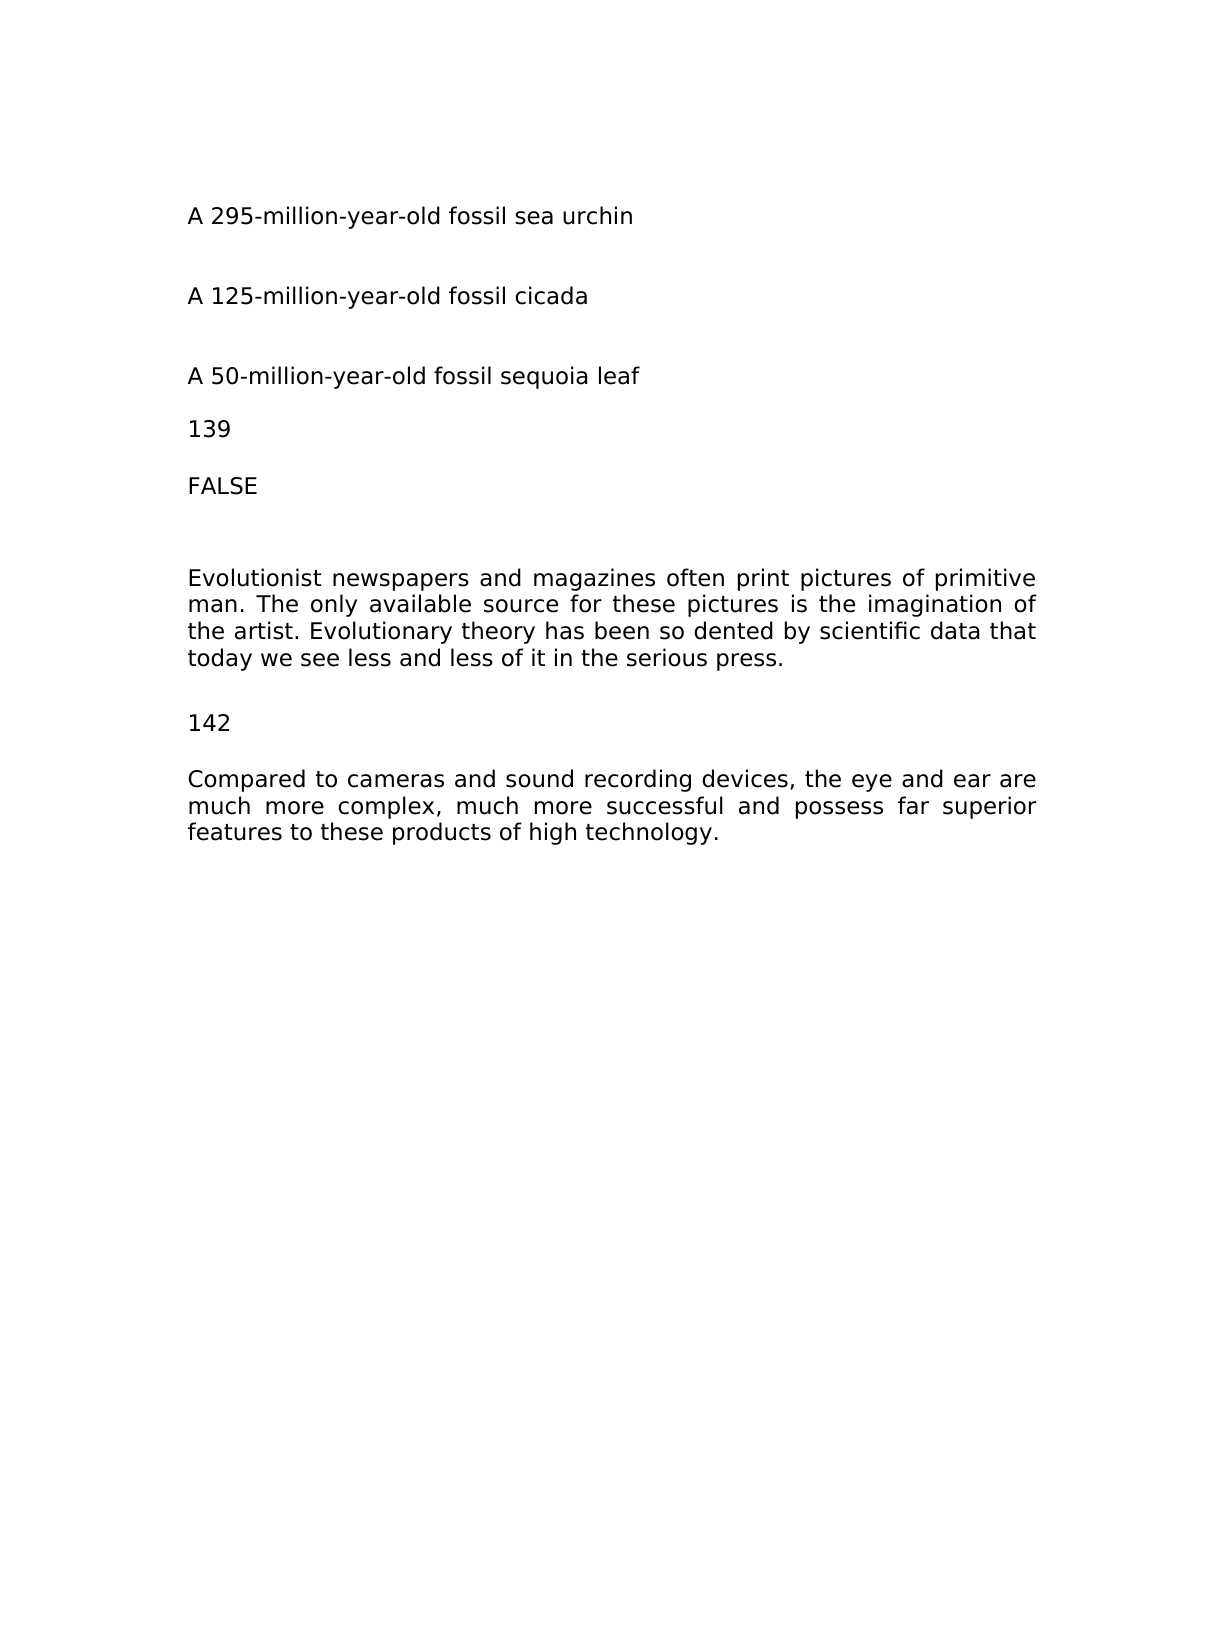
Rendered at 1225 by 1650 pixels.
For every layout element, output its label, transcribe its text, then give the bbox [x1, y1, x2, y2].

text Compared to cameras and sound recording devices, the eye and ear are much more complex, much more successful and possess far superior features to these products of high technology. [187, 766, 1037, 846]
text FALSE [187, 473, 1037, 499]
text 139 [187, 417, 1037, 443]
text A 295-million-year-old fossil sea urchin [187, 203, 1037, 230]
text 142 [187, 710, 1037, 737]
text A 125-million-year-old fossil cicada [187, 283, 1037, 310]
text A 50-million-year-old fossil sequoia leaf [187, 363, 1037, 390]
text Evolutionist newspapers and magazines often print pictures of primitive man. The only available source for these pictures is the imagination of the artist. Evolutionary theory has been so dented by scientific data that today we see less and less of it in the serious press. [187, 565, 1037, 672]
